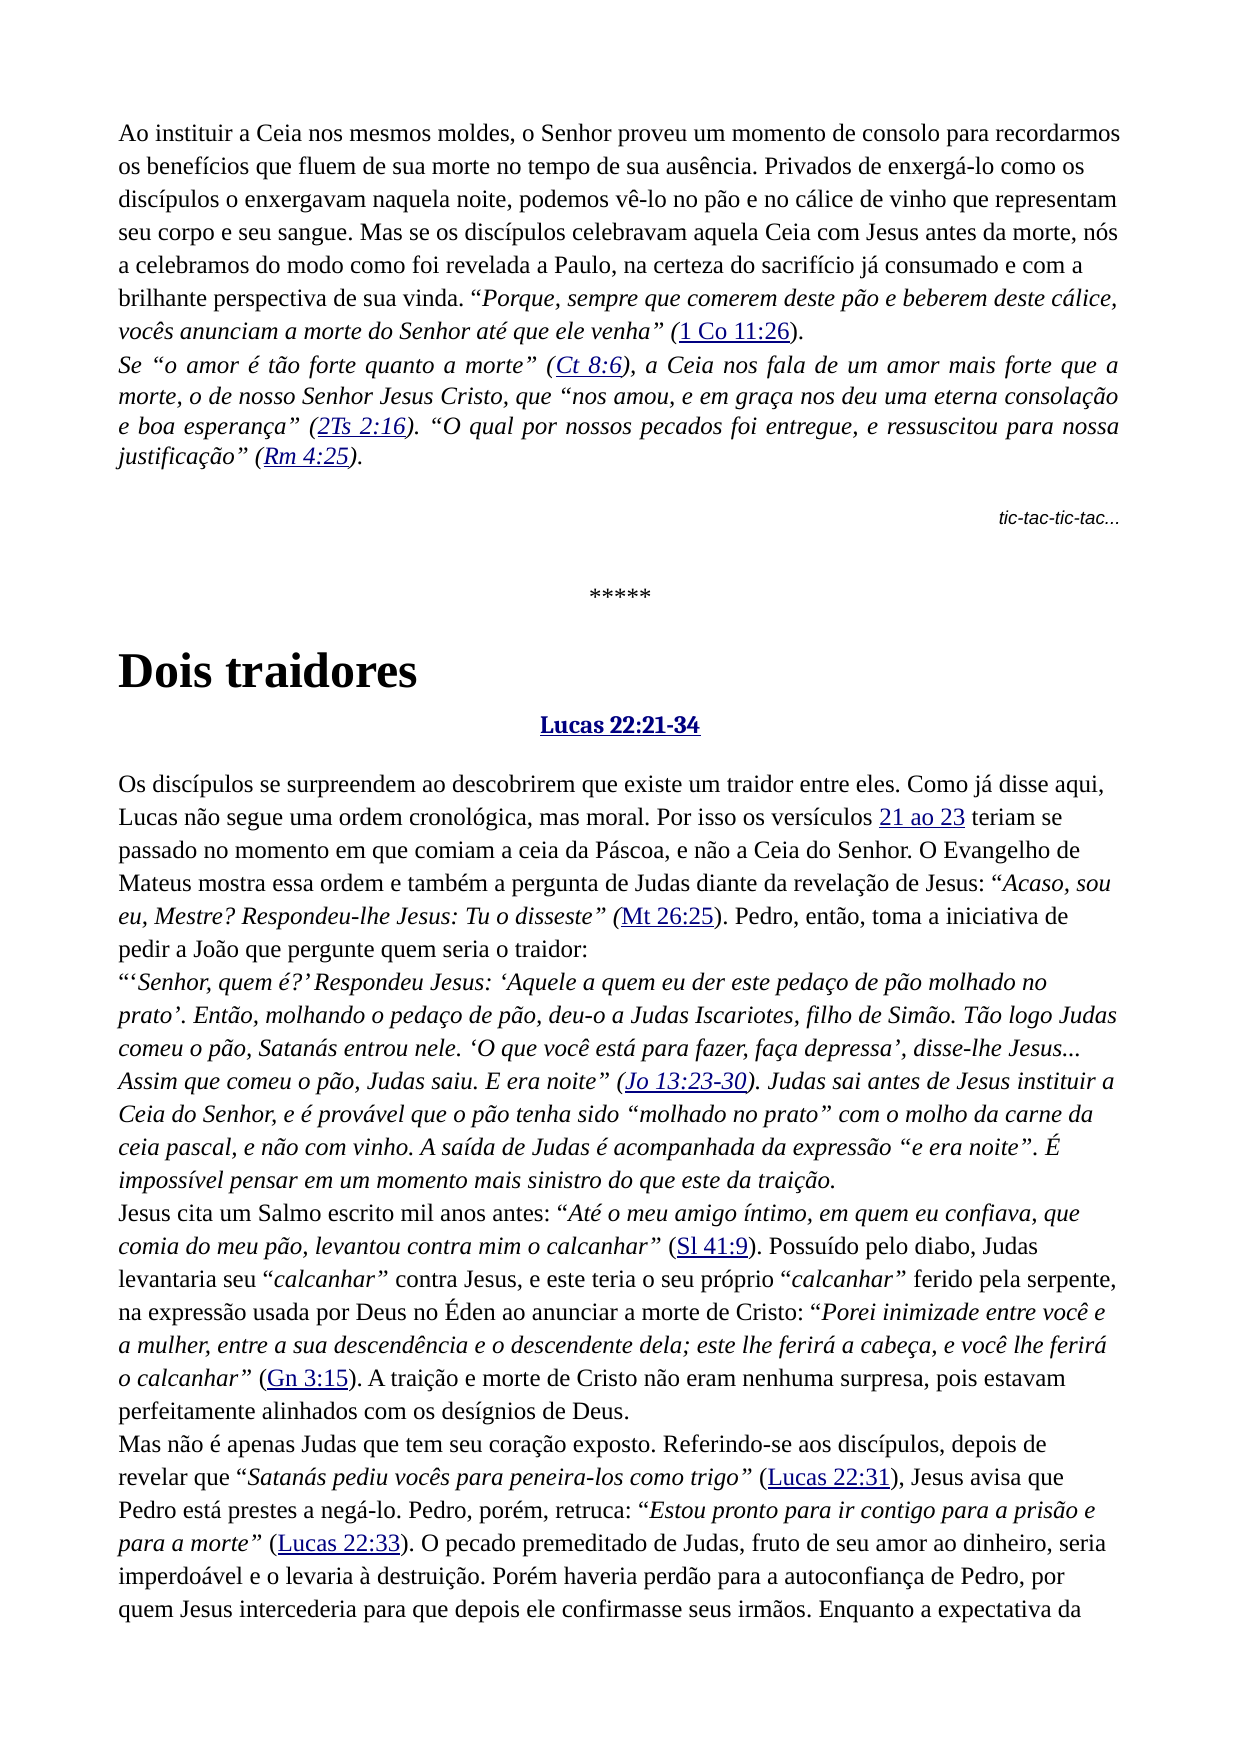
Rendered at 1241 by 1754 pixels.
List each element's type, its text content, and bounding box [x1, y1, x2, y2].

text “‘Senhor, quem é?’ Respondeu Jesus: ‘Aquele a quem eu der este pedaço de pão molhado no prato’. Então, molhando o pedaço de pão, deu-o a Judas Iscariotes, filho de Simão. Tão logo Judas comeu o pão, Satanás entrou nele. ‘O que você está para fazer, faça depressa’, disse-lhe Jesus... Assim que comeu o pão, Judas saiu. E era noite” (Jo 13:23-30). Judas sai antes de Jesus instituir a Ceia do Senhor, e é provável que o pão tenha sido “molhado no prato” com o molho da carne da ceia pascal, e não com vinho. A saída de Judas é acompanhada da expressão “e era noite”. É impossível pensar em um momento mais sinistro do que este da traição. [118, 967, 1122, 1194]
text Jesus cita um Salmo escrito mil anos antes: “Até o meu amigo íntimo, em quem eu confiava, que comia do meu pão, levantou contra mim o calcanhar” (Sl 41:9). Possuído pelo diabo, Judas levantaria seu “calcanhar” contra Jesus, e este teria o seu próprio “calcanhar” ferido pela serpente, na expressão usada por Deus no Éden ao anunciar a morte de Cristo: “Porei inimizade entre você e a mulher, entre a sua descendência e o descendente dela; este lhe ferirá a cabeça, e você lhe ferirá o calcanhar” (Gn 3:15). A traição e morte de Cristo não eram nenhuma surpresa, pois estavam perfeitamente alinhados com os desígnios de Deus. [118, 1198, 1122, 1425]
text tic-tac-tic-tac... [118, 507, 1122, 528]
subtitle Dois traidores [118, 641, 1122, 698]
text Ao instituir a Ceia nos mesmos moldes, o Senhor proveu um momento de consolo para recordarmos os benefícios que fluem de sua morte no tempo de sua ausência. Privados de enxergá-lo como os discípulos o enxergavam naquela noite, podemos vê-lo no pão e no cálice de vinho que representam seu corpo e seu sangue. Mas se os discípulos celebravam aquela Ceia com Jesus antes da morte, nós a celebramos do modo como foi revelada a Paulo, na certeza do sacrifício já consumado e com a brilhante perspectiva de sua vinda. “Porque, sempre que comerem deste pão e beberem deste cálice, vocês anunciam a morte do Senhor até que ele venha” (1 Co 11:26). [118, 118, 1122, 345]
text Se “o amor é tão forte quanto a morte” (Ct 8:6), a Ceia nos fala de um amor mais forte que a morte, o de nosso Senhor Jesus Cristo, que “nos amou, e em graça nos deu uma eterna consolação e boa esperança” (2Ts 2:16). “O qual por nossos pecados foi entregue, e ressuscitou para nossa justificação” (Rm 4:25). [118, 349, 1122, 470]
text Os discípulos se surpreendem ao descobrirem que existe um traidor entre eles. Como já disse aqui, Lucas não segue uma ordem cronológica, mas moral. Por isso os versículos 21 ao 23 teriam se passado no momento em que comiam a ceia da Páscoa, e não a Ceia do Senhor. O Evangelho de Mateus mostra essa ordem e também a pergunta de Judas diante da revelação de Jesus: “Acaso, sou eu, Mestre? Respondeu-lhe Jesus: Tu o disseste” (Mt 26:25). Pedro, então, toma a iniciativa de pedir a João que pergunte quem seria o traidor: [118, 769, 1122, 963]
text ***** [118, 582, 1122, 611]
text Mas não é apenas Judas que tem seu coração exposto. Referindo-se aos discípulos, depois de revelar que “Satanás pediu vocês para peneira-los como trigo” (Lucas 22:31), Jesus avisa que Pedro está prestes a negá-lo. Pedro, porém, retruca: “Estou pronto para ir contigo para a prisão e para a morte” (Lucas 22:33). O pecado premeditado de Judas, fruto de seu amor ao dinheiro, seria imperdoável e o levaria à destruição. Porém haveria perdão para a autoconfiança de Pedro, por quem Jesus intercederia para que depois ele confirmasse seus irmãos. Enquanto a expectativa da [118, 1429, 1122, 1623]
text Lucas 22:21-34 [118, 711, 1122, 739]
